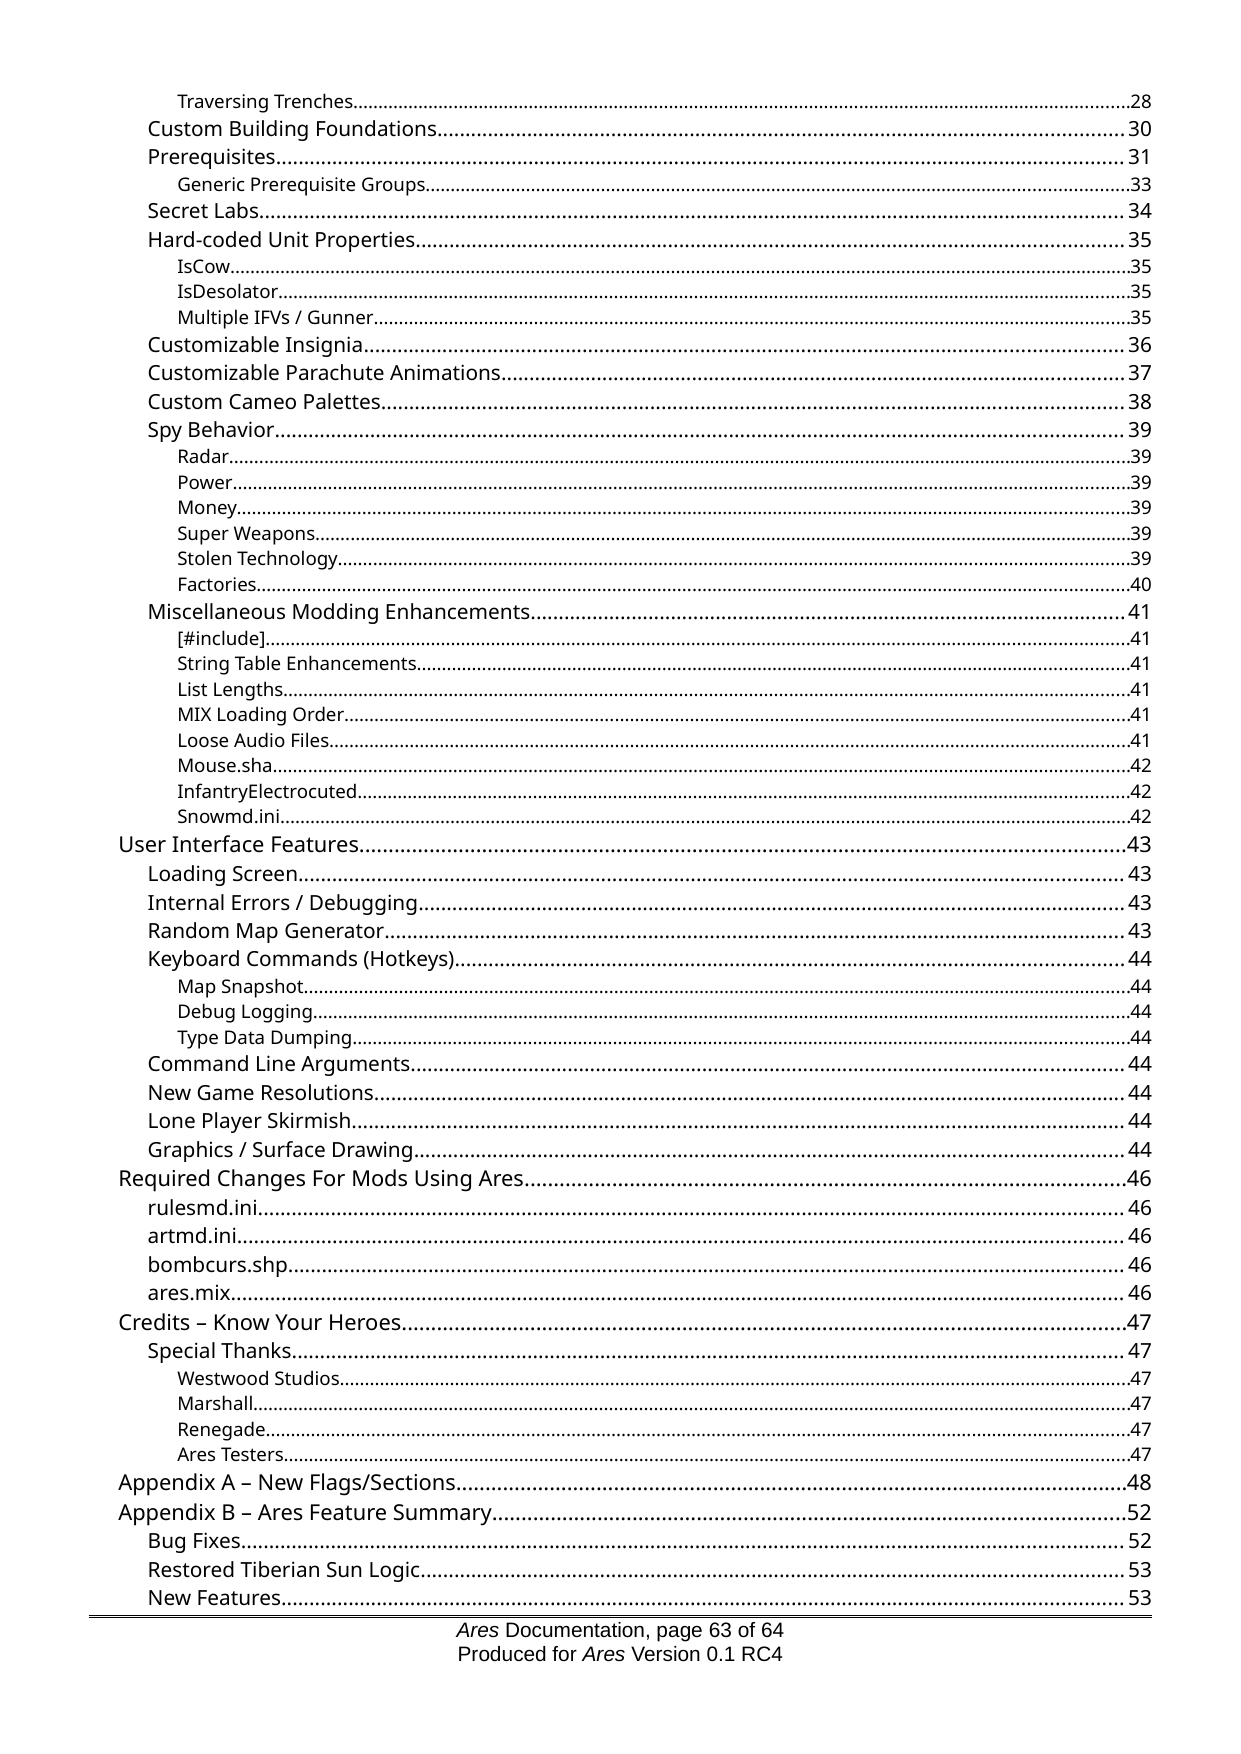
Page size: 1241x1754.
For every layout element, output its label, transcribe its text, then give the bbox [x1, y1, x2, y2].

text IsCow 35 [177, 253, 1152, 279]
text InfantryElectrocuted 42 [177, 778, 1152, 804]
text Multiple IFVs / Gunner 35 [177, 304, 1152, 330]
text Graphics / Surface Drawing 44 [147, 1135, 1152, 1163]
text Restored Tiberian Sun Logic 53 [147, 1555, 1152, 1583]
text Lone Player Skirmish 44 [147, 1106, 1152, 1135]
text artmd.ini 46 [147, 1221, 1152, 1250]
text Bug Fixes 52 [147, 1527, 1152, 1555]
text List Lengths 41 [177, 676, 1152, 702]
text Prerequisites 31 [147, 142, 1152, 171]
text Westwood Studios 47 [177, 1365, 1152, 1391]
text Power 39 [177, 469, 1152, 495]
text Renegade 47 [177, 1416, 1152, 1442]
text Keyboard Commands (Hotkeys) 44 [147, 944, 1152, 973]
text Type Data Dumping 44 [177, 1024, 1152, 1049]
text Random Map Generator 43 [147, 916, 1152, 944]
text IsDesolator 35 [177, 279, 1152, 304]
text Custom Building Foundations 30 [147, 114, 1152, 142]
text Custom Cameo Palettes 38 [147, 387, 1152, 415]
text Generic Prerequisite Groups 33 [177, 171, 1152, 196]
text Loading Screen 43 [147, 859, 1152, 888]
text bombcurs.shp 46 [147, 1250, 1152, 1278]
text Traversing Trenches 28 [177, 88, 1152, 114]
text Radar 39 [177, 444, 1152, 469]
text Internal Errors / Debugging 43 [147, 888, 1152, 916]
text Hard-coded Unit Properties 35 [147, 225, 1152, 253]
text Factories 40 [177, 571, 1152, 597]
text User Interface Features 43 [118, 829, 1152, 859]
text Secret Labs 34 [147, 196, 1152, 225]
text Marshall 47 [177, 1391, 1152, 1416]
text rulesmd.ini 46 [147, 1193, 1152, 1221]
text Snowmd.ini 42 [177, 804, 1152, 829]
text ares.mix 46 [147, 1278, 1152, 1307]
text Ares Testers 47 [177, 1442, 1152, 1467]
text New Features 53 [147, 1583, 1152, 1612]
text Appendix A – New Flags/Sections 48 [118, 1467, 1152, 1497]
text New Game Resolutions 44 [147, 1078, 1152, 1106]
text [#include] 41 [177, 625, 1152, 651]
text Loose Audio Files 41 [177, 727, 1152, 753]
text Customizable Insignia 36 [147, 330, 1152, 358]
text Required Changes For Mods Using Ares 46 [118, 1163, 1152, 1193]
text Credits – Know Your Heroes 47 [118, 1307, 1152, 1337]
text Map Snapshot 44 [177, 973, 1152, 998]
text Miscellaneous Modding Enhancements 41 [147, 597, 1152, 625]
text Super Weapons 39 [177, 520, 1152, 546]
text String Table Enhancements 41 [177, 651, 1152, 676]
text Mouse.sha 42 [177, 753, 1152, 778]
text Money 39 [177, 495, 1152, 520]
text Debug Logging 44 [177, 998, 1152, 1024]
text MIX Loading Order 41 [177, 702, 1152, 727]
text Customizable Parachute Animations 37 [147, 358, 1152, 387]
text Stolen Technology 39 [177, 546, 1152, 571]
text Special Thanks 47 [147, 1337, 1152, 1365]
text Command Line Arguments 44 [147, 1049, 1152, 1078]
text Appendix B – Ares Feature Summary 52 [118, 1497, 1152, 1527]
text Spy Behavior 39 [147, 415, 1152, 444]
